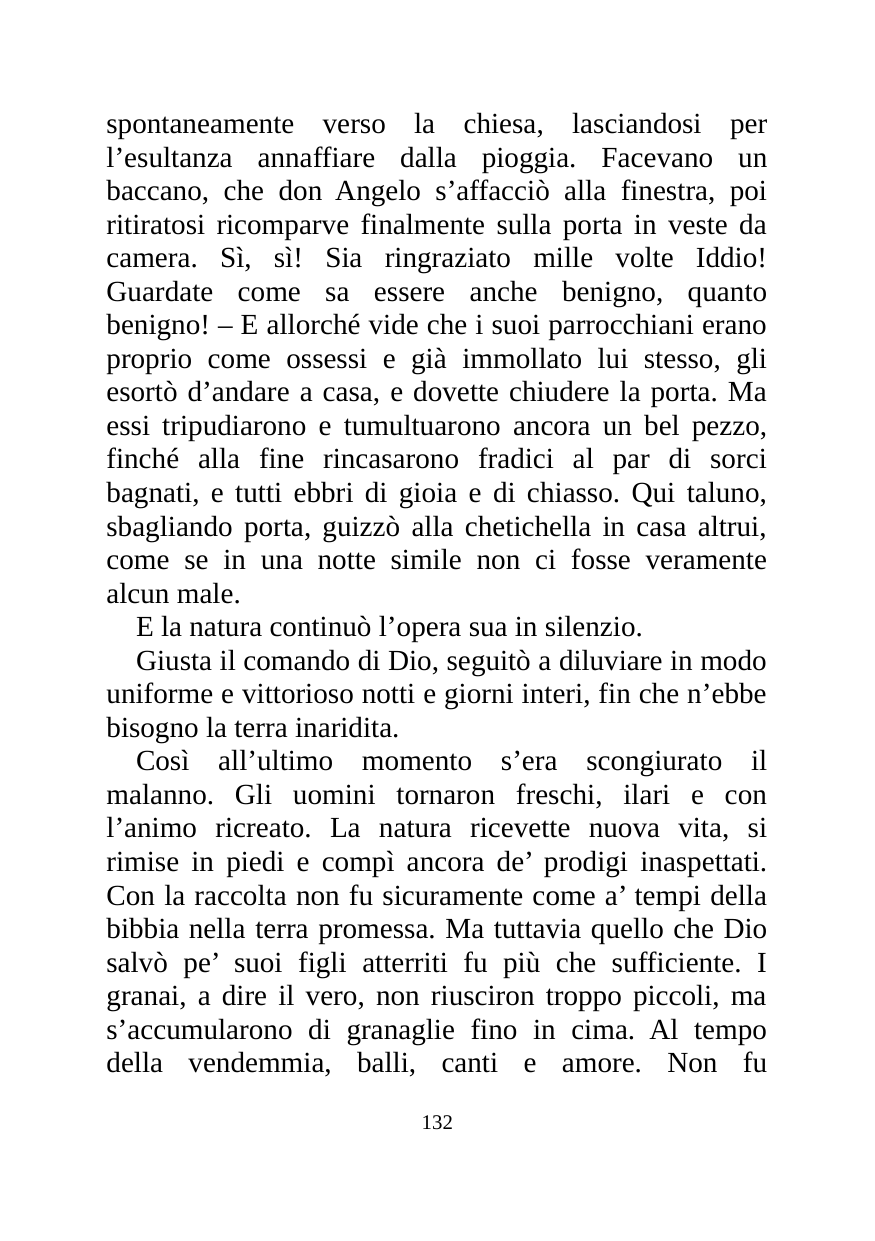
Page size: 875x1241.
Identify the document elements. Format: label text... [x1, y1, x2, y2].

text Così all’ultimo momento s’era scongiurato il malanno. Gli uomini tornaron freschi, ilari e con l’animo ricreato. La natura ricevette nuova vita, si rimise in piedi e compì ancora de’ prodigi inaspettati. Con la raccolta non fu sicuramente come a’ tempi della bibbia nella terra promessa. Ma tuttavia quello che Dio salvò pe’ suoi figli atterriti fu più che sufficiente. I granai, a dire il vero, non riusciron troppo piccoli, ma s’accumularono di granaglie fino in cima. Al tempo della vendemmia, balli, canti e amore. Non fu [106, 743, 768, 1079]
text E la natura continuò l’opera sua in silenzio. [106, 609, 768, 643]
text Giusta il comando di Dio, seguitò a diluviare in modo uniforme e vittorioso notti e giorni interi, fin che n’ebbe bisogno la terra inaridita. [106, 643, 768, 743]
text spontaneamente verso la chiesa, lasciandosi per l’esultanza annaffiare dalla pioggia. Facevano un baccano, che don Angelo s’affacciò alla finestra, poi ritiratosi ricomparve finalmente sulla porta in veste da camera. Sì, sì! Sia ringraziato mille volte Iddio! Guardate come sa essere anche benigno, quanto benigno! – E allorché vide che i suoi parrocchiani erano proprio come ossessi e già immollato lui stesso, gli esortò d’andare a casa, e dovette chiudere la porta. Ma essi tripudiarono e tumultuarono ancora un bel pezzo, finché alla fine rincasarono fradici al par di sorci bagnati, e tutti ebbri di gioia e di chiasso. Qui taluno, sbagliando porta, guizzò alla chetichella in casa altrui, come se in una notte simile non ci fosse veramente alcun male. [106, 106, 768, 609]
